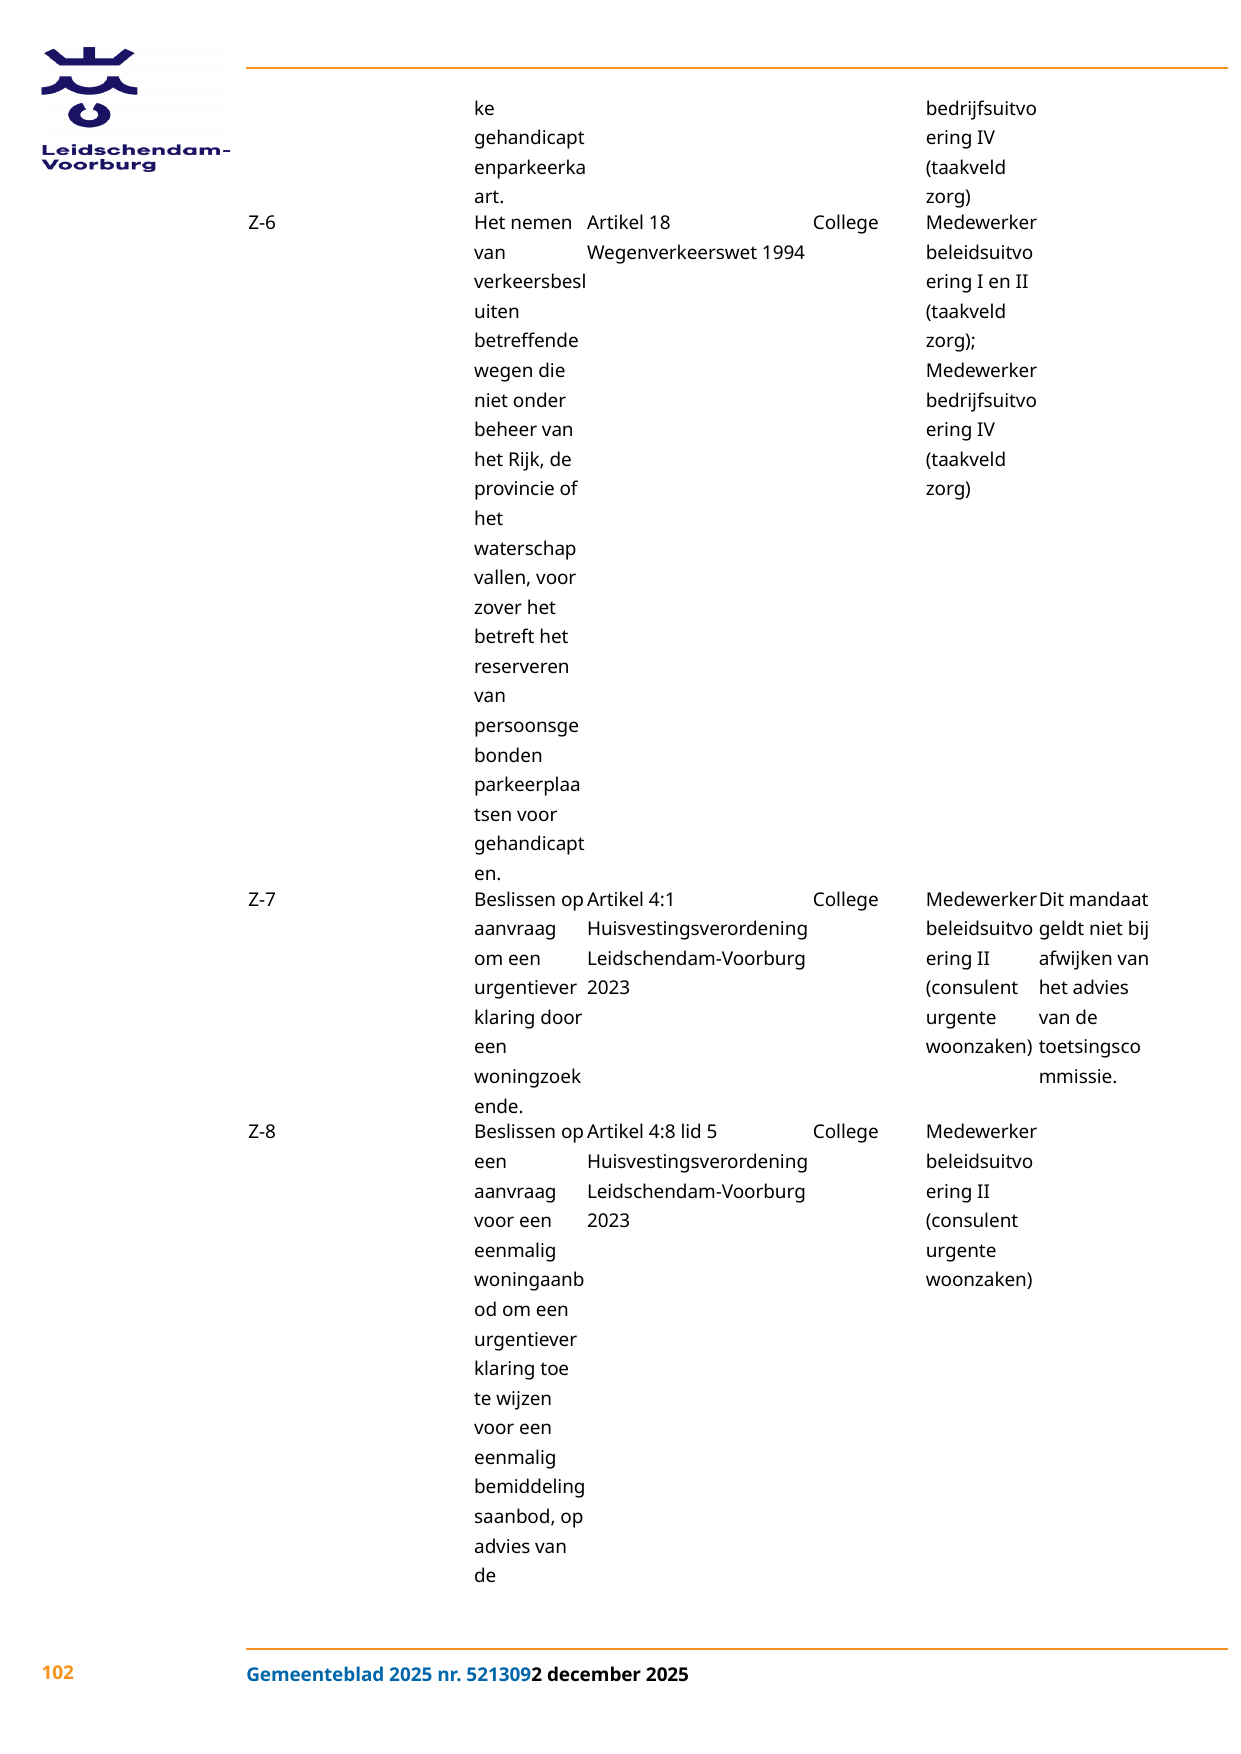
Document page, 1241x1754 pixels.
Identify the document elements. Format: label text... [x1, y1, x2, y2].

table_cell Beslissen op een aanvraag voor een eenmalig woningaanbod om een urgentieverklaring toe te wijzen voor een eenmalig bemiddelingsaanbod, op advies van de [474, 1119, 587, 1588]
table_cell Artikel 18 Wegenverkeerswet 1994 [587, 209, 813, 886]
table_cell Het nemen van verkeersbesluiten betreffende wegen die niet onder beheer van het Rijk, de provincie of het waterschap vallen, voor zover het betreft het reserveren van persoonsgebonden parkeerplaatsen voor gehandicapten. [474, 209, 587, 886]
table_cell Medewerker beleidsuitvoering II (consulent urgente woonzaken) [926, 1119, 1038, 1588]
table_cell Z-6 [248, 209, 474, 886]
table_cell [813, 95, 926, 209]
table_cell [1039, 1119, 1152, 1588]
table_cell bedrijfsuitvoering IV (taakveld zorg) [926, 95, 1038, 209]
table_cell ke gehandicaptenparkeerkaart. [474, 95, 587, 209]
table_cell Z-8 [248, 1119, 474, 1588]
table_cell [1039, 209, 1152, 886]
table_cell College [813, 886, 926, 1119]
picture [41, 47, 231, 172]
table_cell Artikel 4:1 Huisvestingsverordening Leidschendam-Voorburg 2023 [587, 886, 813, 1119]
table_cell Beslissen op aanvraag om een urgentieverklaring door een woningzoekende. [474, 886, 587, 1119]
table_cell [248, 95, 474, 209]
table_cell [1039, 95, 1152, 209]
table_cell College [813, 209, 926, 886]
table_cell College [813, 1119, 926, 1588]
table_cell Medewerker beleidsuitvoering I en II (taakveld zorg); Medewerker bedrijfsuitvoering IV (taakveld zorg) [926, 209, 1038, 886]
table_cell Z-7 [248, 886, 474, 1119]
table_cell Artikel 4:8 lid 5 Huisvestingsverordening Leidschendam-Voorburg 2023 [587, 1119, 813, 1588]
table_cell Dit mandaat geldt niet bij afwijken van het advies van de toetsingscommissie. [1039, 886, 1152, 1119]
table_cell [587, 95, 813, 209]
table_cell Medewerker beleidsuitvoering II (consulent urgente woonzaken) [926, 886, 1038, 1119]
